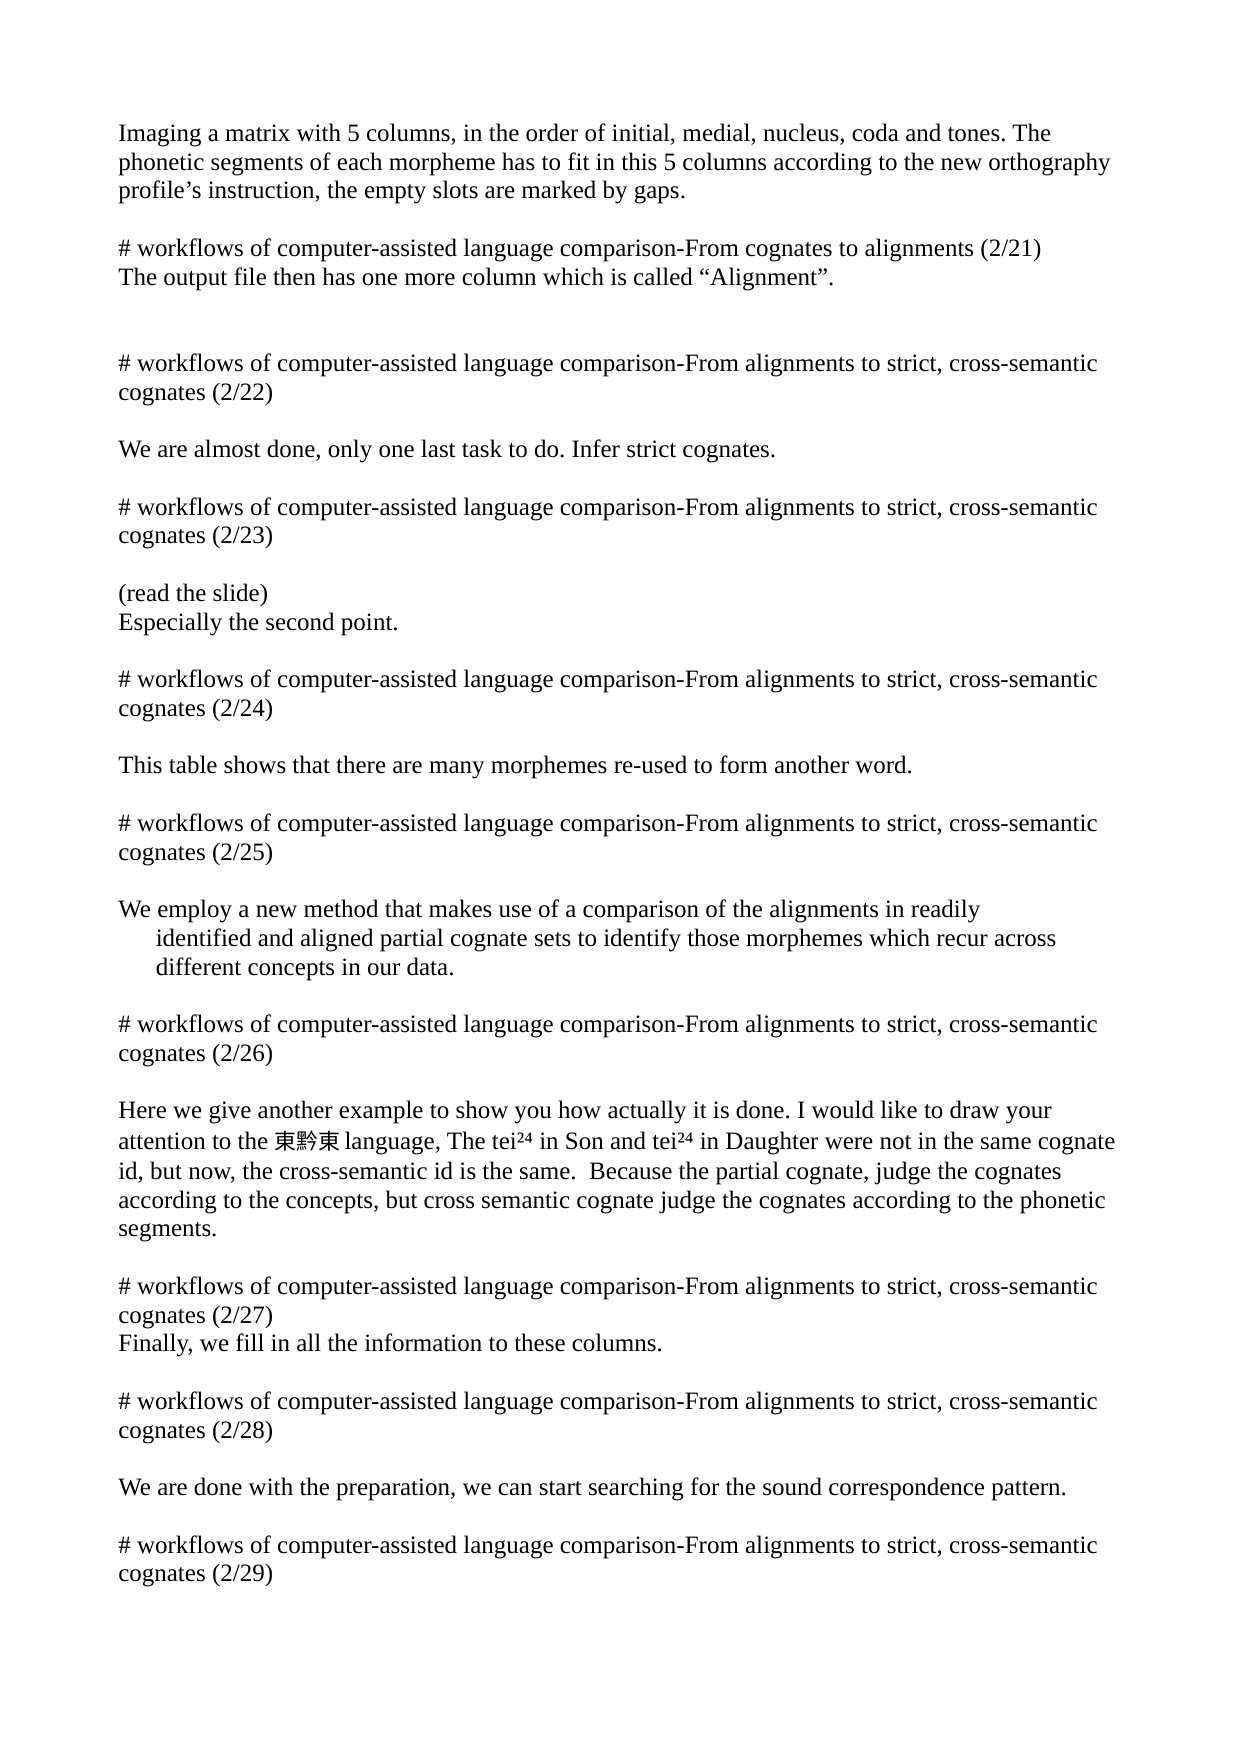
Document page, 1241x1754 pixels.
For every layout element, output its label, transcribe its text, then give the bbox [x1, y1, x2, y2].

text Finally, we fill in all the information to these columns. [118, 1328, 1122, 1357]
text # workflows of computer-assisted language comparison-From alignments to strict, cross-semantic cognates (2/25) [118, 808, 1122, 866]
text Imaging a matrix with 5 columns, in the order of initial, medial, nucleus, coda and tones. The phonetic segments of each morpheme has to fit in this 5 columns according to the new orthography profile’s instruction, the empty slots are marked by gaps. [118, 118, 1122, 204]
text # workflows of computer-assisted language comparison-From alignments to strict, cross-semantic cognates (2/24) [118, 664, 1122, 722]
text (read the slide) [118, 578, 1122, 607]
text Here we give another example to show you how actually it is done. I would like to draw your attention to the 東黔東language, The tei²⁴ in Son and tei²⁴ in Daughter were not in the same cognate id, but now, the cross-semantic id is the same. Because the partial cognate, judge the cognates according to the concepts, but cross semantic cognate judge the cognates according to the phonetic segments. [118, 1096, 1122, 1242]
text We employ a new method that makes use of a comparison of the alignments in readily [118, 894, 1122, 923]
text # workflows of computer-assisted language comparison-From cognates to alignments (2/21) [118, 233, 1122, 262]
text This table shows that there are many morphemes re-used to form another word. [118, 751, 1122, 779]
text # workflows of computer-assisted language comparison-From alignments to strict, cross-semantic cognates (2/29) [118, 1530, 1122, 1587]
text # workflows of computer-assisted language comparison-From alignments to strict, cross-semantic cognates (2/22) [118, 348, 1122, 406]
text The output file then has one more column which is called “Alignment”. [118, 262, 1122, 291]
text # workflows of computer-assisted language comparison-From alignments to strict, cross-semantic cognates (2/26) [118, 1009, 1122, 1067]
text identified and aligned partial cognate sets to identify those morphemes which recur across [118, 923, 1122, 952]
text # workflows of computer-assisted language comparison-From alignments to strict, cross-semantic cognates (2/28) [118, 1386, 1122, 1443]
text different concepts in our data. [118, 952, 1122, 981]
text Especially the second point. [118, 607, 1122, 636]
text We are done with the preparation, we can start searching for the sound correspondence pattern. [118, 1472, 1122, 1501]
text # workflows of computer-assisted language comparison-From alignments to strict, cross-semantic cognates (2/23) [118, 492, 1122, 549]
text # workflows of computer-assisted language comparison-From alignments to strict, cross-semantic cognates (2/27) [118, 1271, 1122, 1328]
text We are almost done, only one last task to do. Infer strict cognates. [118, 434, 1122, 463]
